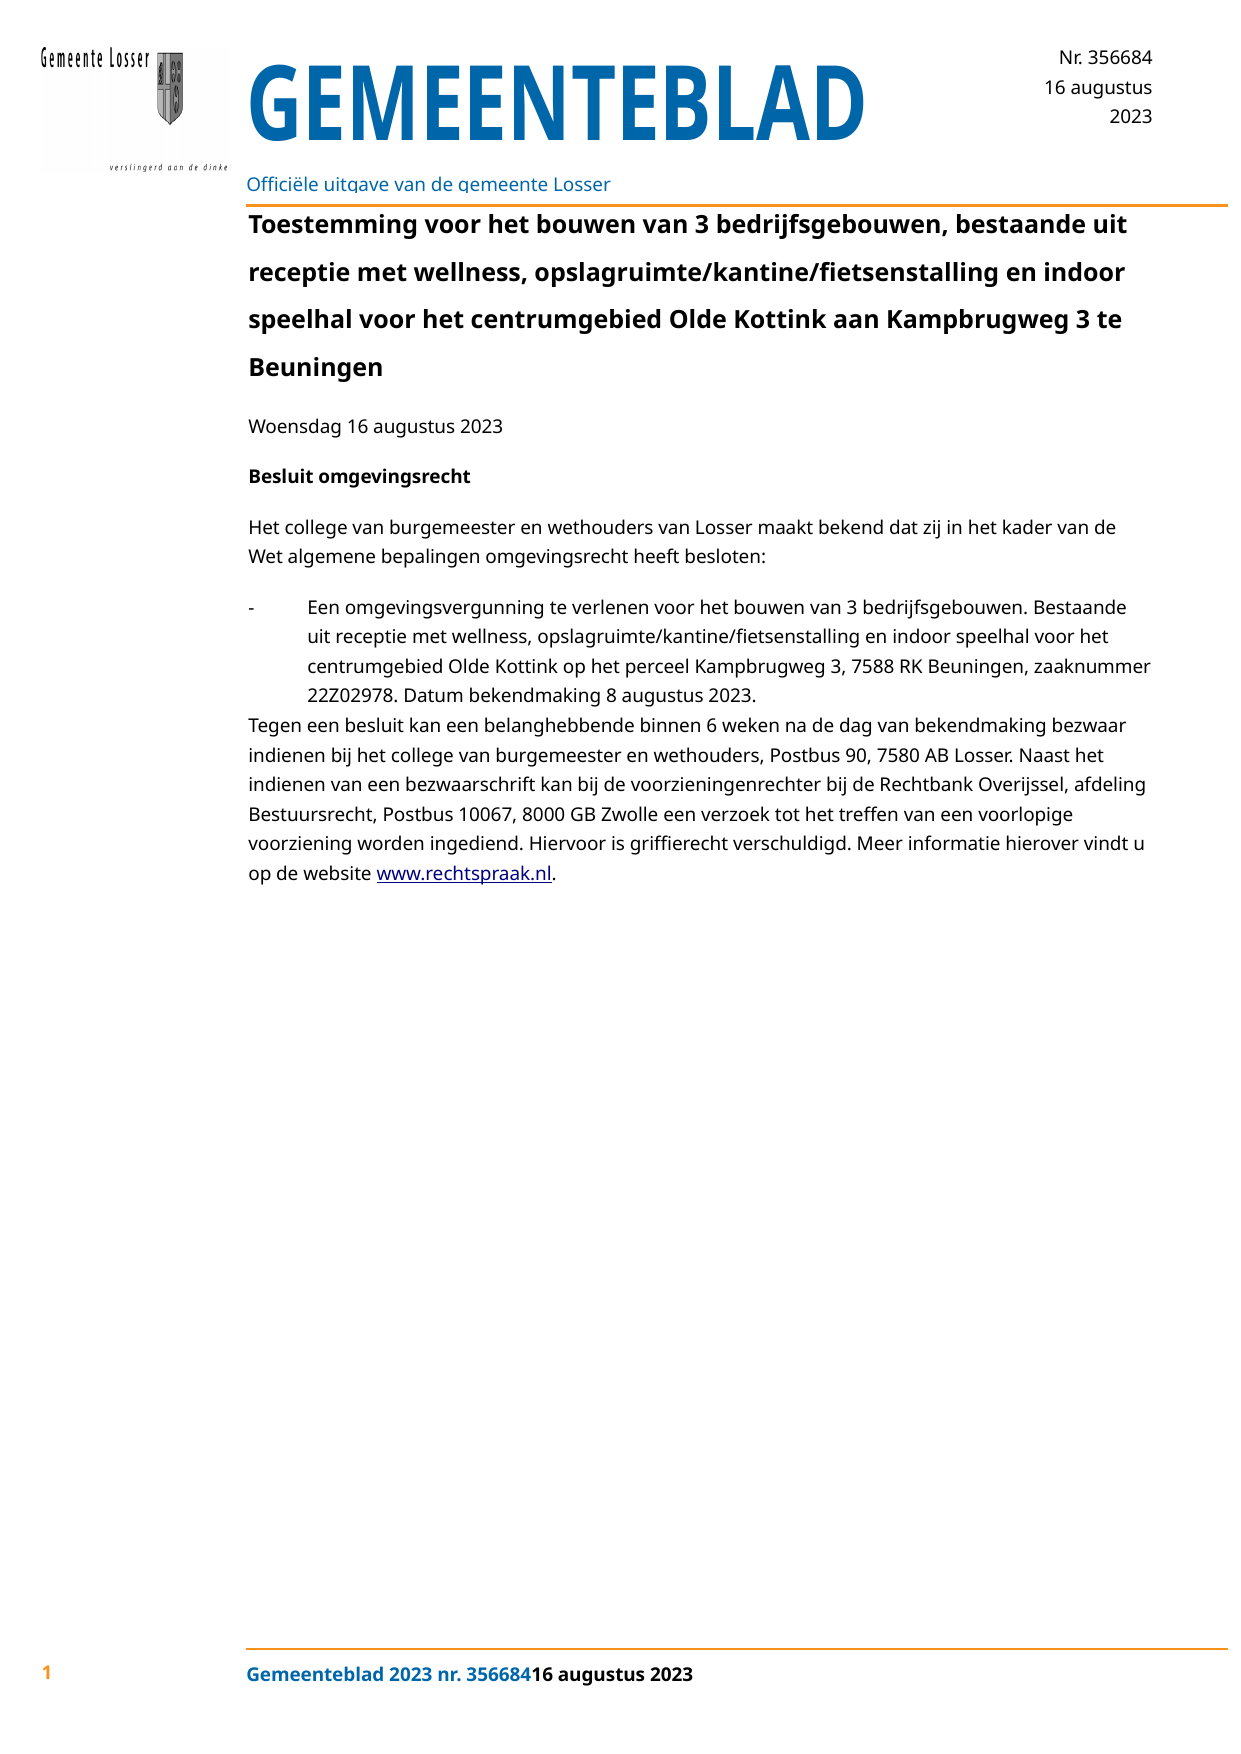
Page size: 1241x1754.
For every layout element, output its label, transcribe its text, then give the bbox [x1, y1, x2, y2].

text Tegen een besluit kan een belanghebbende binnen 6 weken na de dag van bekendmaking bezwaar indienen bij het college van burgemeester en wethouders, Postbus 90, 7580 AB Losser. Naast het indienen van een bezwaarschrift kan bij de voorzieningenrechter bij de Rechtbank Overijssel, afdeling Bestuursrecht, Postbus 10067, 8000 GB Zwolle een verzoek tot het treffen van een voorlopige voorziening worden ingediend. Hiervoor is griffierecht verschuldigd. Meer informatie hierover vindt u op de website www.rechtspraak.nl. [248, 712, 1152, 886]
picture [41, 47, 231, 172]
list Een omgevingsvergunning te verlenen voor het bouwen van 3 bedrijfsgebouwen. Bestaande uit receptie met wellness, opslagruimte/kantine/fietsenstalling en indoor speelhal voor het centrumgebied Olde Kottink op het perceel Kampbrugweg 3, 7588 RK Beuningen, zaaknummer 22Z02978. Datum bekendmaking 8 augustus 2023. [248, 594, 1152, 708]
text Woensdag 16 augustus 2023 [248, 413, 1152, 439]
text Toestemming voor het bouwen van 3 bedrijfsgebouwen, bestaande uit receptie met wellness, opslagruimte/kantine/fietsenstalling en indoor speelhal voor het centrumgebied Olde Kottink aan Kampbrugweg 3 te Beuningen [248, 207, 1152, 384]
text Besluit omgevingsrecht [248, 463, 1152, 489]
text Het college van burgemeester en wethouders van Losser maakt bekend dat zij in het kader van de Wet algemene bepalingen omgevingsrecht heeft besloten: [248, 514, 1152, 569]
